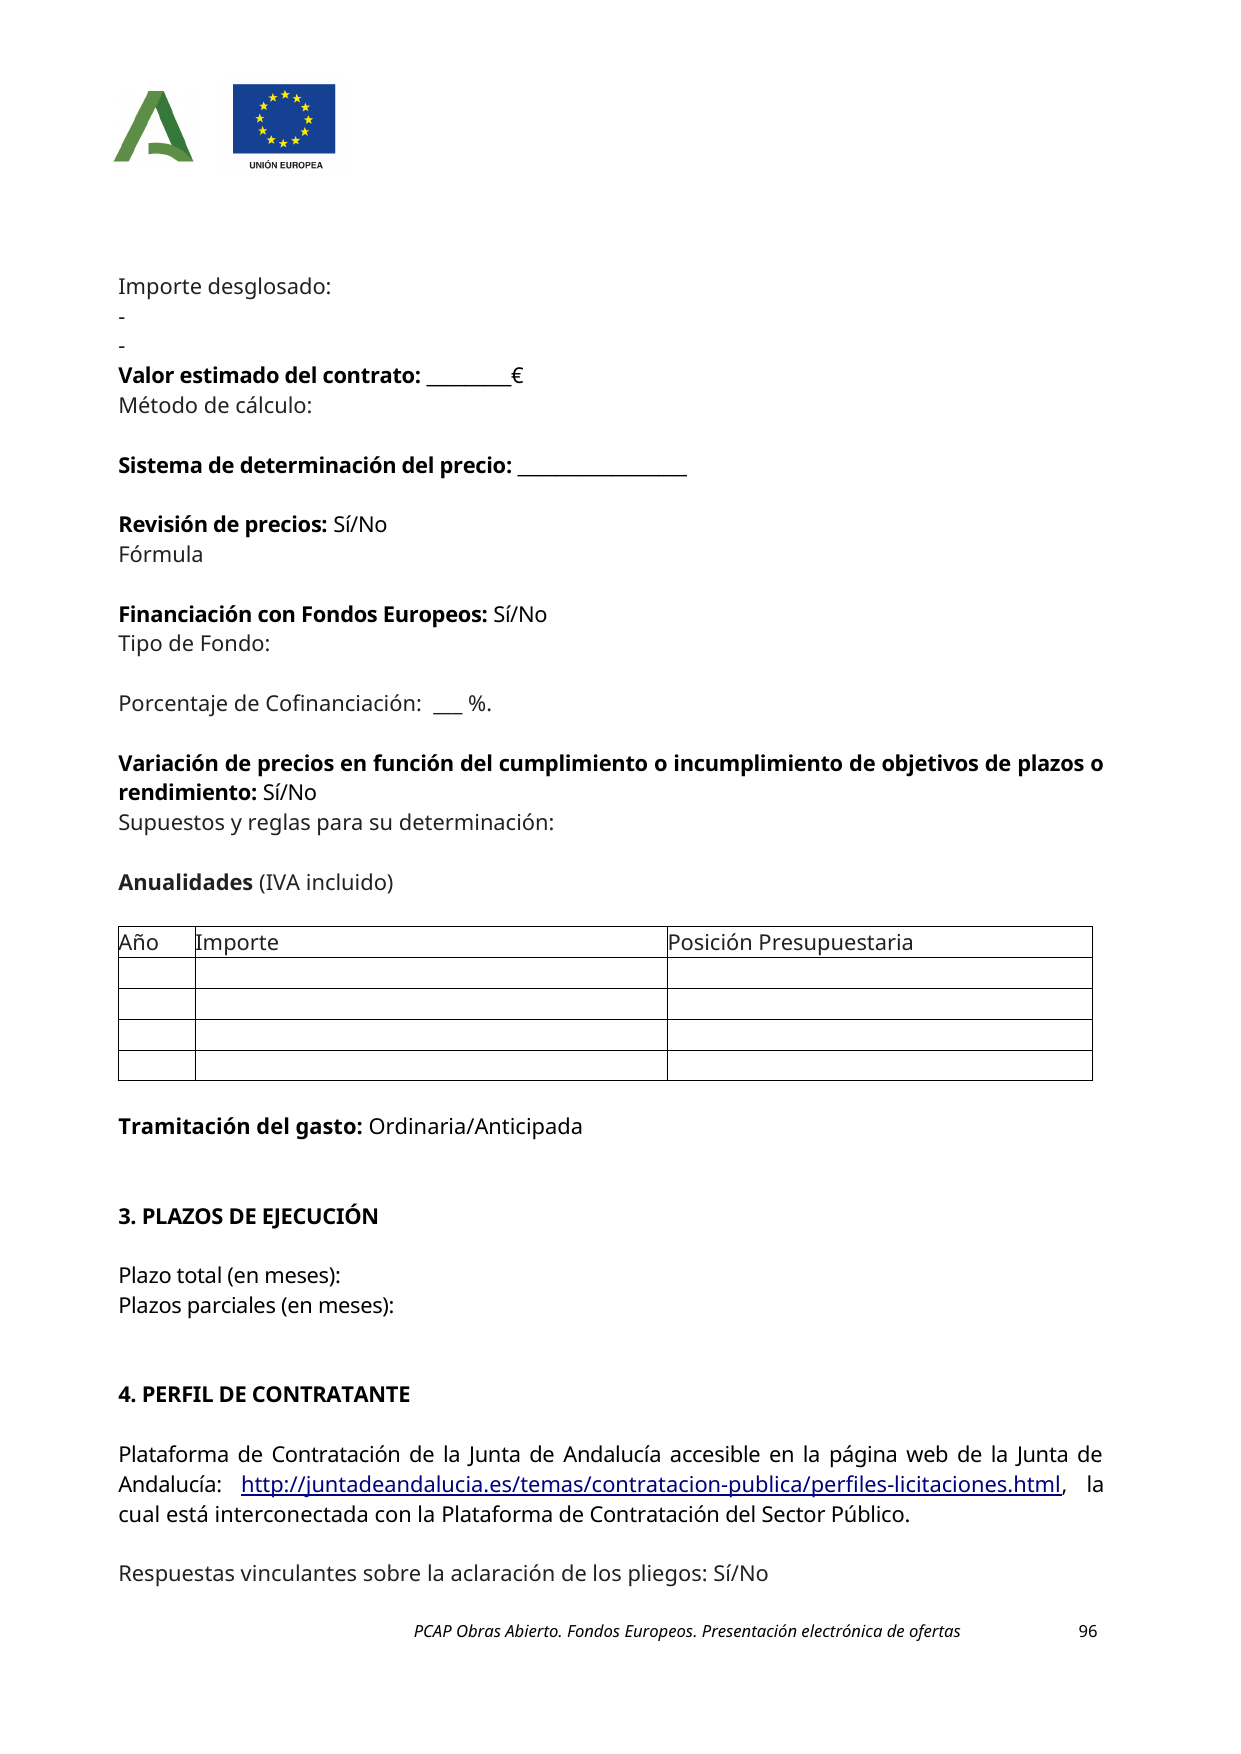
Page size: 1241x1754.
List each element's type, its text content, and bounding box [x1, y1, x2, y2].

table_cell [668, 958, 1092, 988]
table_cell [668, 989, 1092, 1019]
table_cell [196, 1051, 667, 1080]
text Variación de precios en función del cumplimiento o incumplimiento de objetivos de plazos o rendimiento: Sí/No [118, 747, 1104, 807]
table_header Importe [196, 927, 667, 957]
text Supuestos y reglas para su determinación: [118, 807, 1104, 837]
text Plazos parciales (en meses): [118, 1290, 1104, 1320]
text Tramitación del gasto: Ordinaria/Anticipada [118, 1111, 1104, 1141]
text Tipo de Fondo: [118, 628, 1104, 658]
text Financiación con Fondos Europeos: Sí/No [118, 598, 1104, 628]
table_cell [668, 1020, 1092, 1049]
table_cell [196, 1020, 667, 1049]
text Método de cálculo: [118, 390, 1104, 420]
text Respuestas vinculantes sobre la aclaración de los pliegos: Sí/No [118, 1558, 1104, 1588]
picture [221, 78, 347, 176]
picture [109, 86, 198, 166]
text 4. PERFIL DE CONTRATANTE [118, 1379, 1104, 1409]
table_cell [119, 958, 195, 988]
table_cell [668, 1051, 1092, 1080]
table_header Año [119, 927, 195, 957]
text Revisión de precios: Sí/No [118, 509, 1104, 539]
table_header Posición Presupuestaria [668, 927, 1092, 957]
table_cell [119, 989, 195, 1019]
table_cell [196, 989, 667, 1019]
text Anualidades (IVA incluido) [118, 867, 1104, 896]
text Fórmula [118, 539, 1104, 569]
text Plazo total (en meses): [118, 1260, 1104, 1290]
text Porcentaje de Cofinanciación: ___ %. [118, 688, 1104, 718]
table_cell [119, 1020, 195, 1049]
text Valor estimado del contrato: _________€ [118, 360, 1104, 390]
text Sistema de determinación del precio: __________________ [118, 449, 1104, 479]
text 3. PLAZOS DE EJECUCIÓN [118, 1201, 1104, 1230]
text Importe desglosado: [118, 271, 1104, 301]
text - [118, 301, 1104, 330]
table_cell [196, 958, 667, 988]
text Plataforma de Contratación de la Junta de Andalucía accesible en la página web de la Junta de Andalucía: http://juntadeandalucia.es/temas/contratacion-publica/perfiles-licitaciones.html, la cual está interconectada con la Plataforma de Contratación del Sector Público. [118, 1439, 1104, 1528]
table_cell [119, 1051, 195, 1080]
text - [118, 330, 1104, 360]
